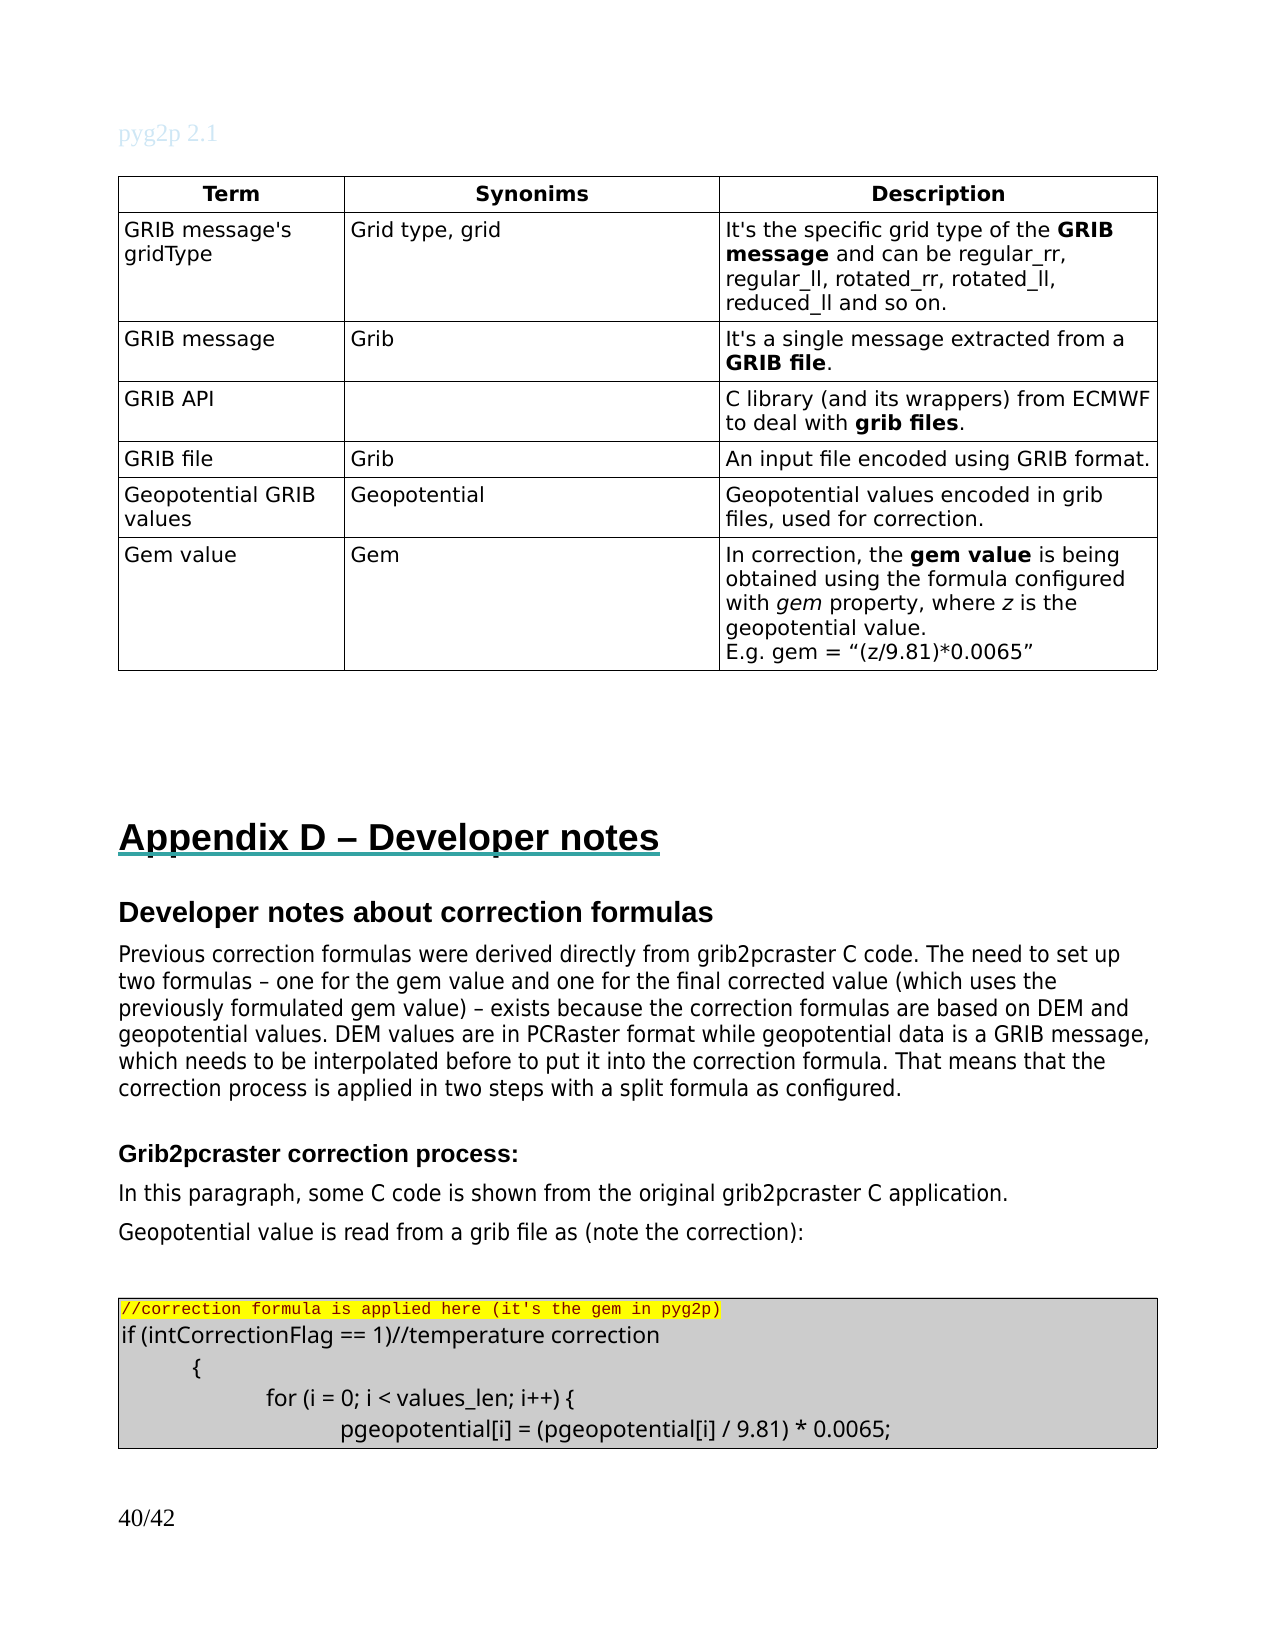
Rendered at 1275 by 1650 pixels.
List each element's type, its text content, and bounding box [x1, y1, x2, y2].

table_cell It's a single message extracted from a GRIB file. [720, 322, 1157, 381]
table_cell An input file encoded using GRIB format. [720, 442, 1157, 477]
text In this paragraph, some C code is shown from the original grib2pcraster C application. [118, 1180, 1157, 1207]
text Previous correction formulas were derived directly from grib2pcraster C code. The need to set up two formulas – one for the gem value and one for the final corrected value (which uses the previously formulated gem value) – exists because the correction formulas are based on DEM and geopotential values. DEM values are in PCRaster format while geopotential data is a GRIB message, which needs to be interpolated before to put it into the correction formula. That means that the correction process is applied in two steps with a split formula as configured. [118, 941, 1157, 1101]
table_header Description [720, 177, 1157, 212]
table_cell Grid type, grid [345, 213, 719, 321]
subtitle Developer notes about correction formulas [118, 895, 1157, 929]
table_cell Geopotential [345, 478, 719, 537]
text for (i = 0; i < values_len; i++) { [119, 1379, 1157, 1410]
table_header Term [119, 177, 344, 212]
table_cell GRIB message's gridType [119, 213, 344, 321]
table_cell GRIB file [119, 442, 344, 477]
table_cell C library (and its wrappers) from ECMWF to deal with grib files. [720, 382, 1157, 441]
table_cell Grib [345, 442, 719, 477]
table_header Synonims [345, 177, 719, 212]
table_cell Geopotential GRIB values [119, 478, 344, 537]
text pgeopotential[i] = (pgeopotential[i] / 9.81) * 0.0065; [119, 1410, 1157, 1448]
table_cell Geopotential values encoded in grib files, used for correction. [720, 478, 1157, 537]
table_cell Gem value [119, 538, 344, 670]
table_cell GRIB API [119, 382, 344, 441]
subtitle Appendix D – Developer notes [118, 815, 1157, 858]
text { [119, 1348, 1157, 1379]
table_cell It's the specific grid type of the GRIB message and can be regular_rr, regular_ll, rotated_rr, rotated_ll, reduced_ll and so on. [720, 213, 1157, 321]
table_cell Gem [345, 538, 719, 670]
text if (intCorrectionFlag == 1)//temperature correction [119, 1316, 1157, 1348]
table_cell In correction, the gem value is being obtained using the formula configured with gem property, where z is the geopotential value. E.g. gem = “(z/9.81)*0.0065” [720, 538, 1157, 670]
text //correction formula is applied here (it's the gem in pyg2p) [119, 1299, 1157, 1316]
table_cell GRIB message [119, 322, 344, 381]
text Geopotential value is read from a grib file as (note the correction): [118, 1219, 1157, 1246]
table_cell [345, 382, 719, 441]
subtitle Grib2pcraster correction process: [118, 1139, 1157, 1167]
table_cell Grib [345, 322, 719, 381]
